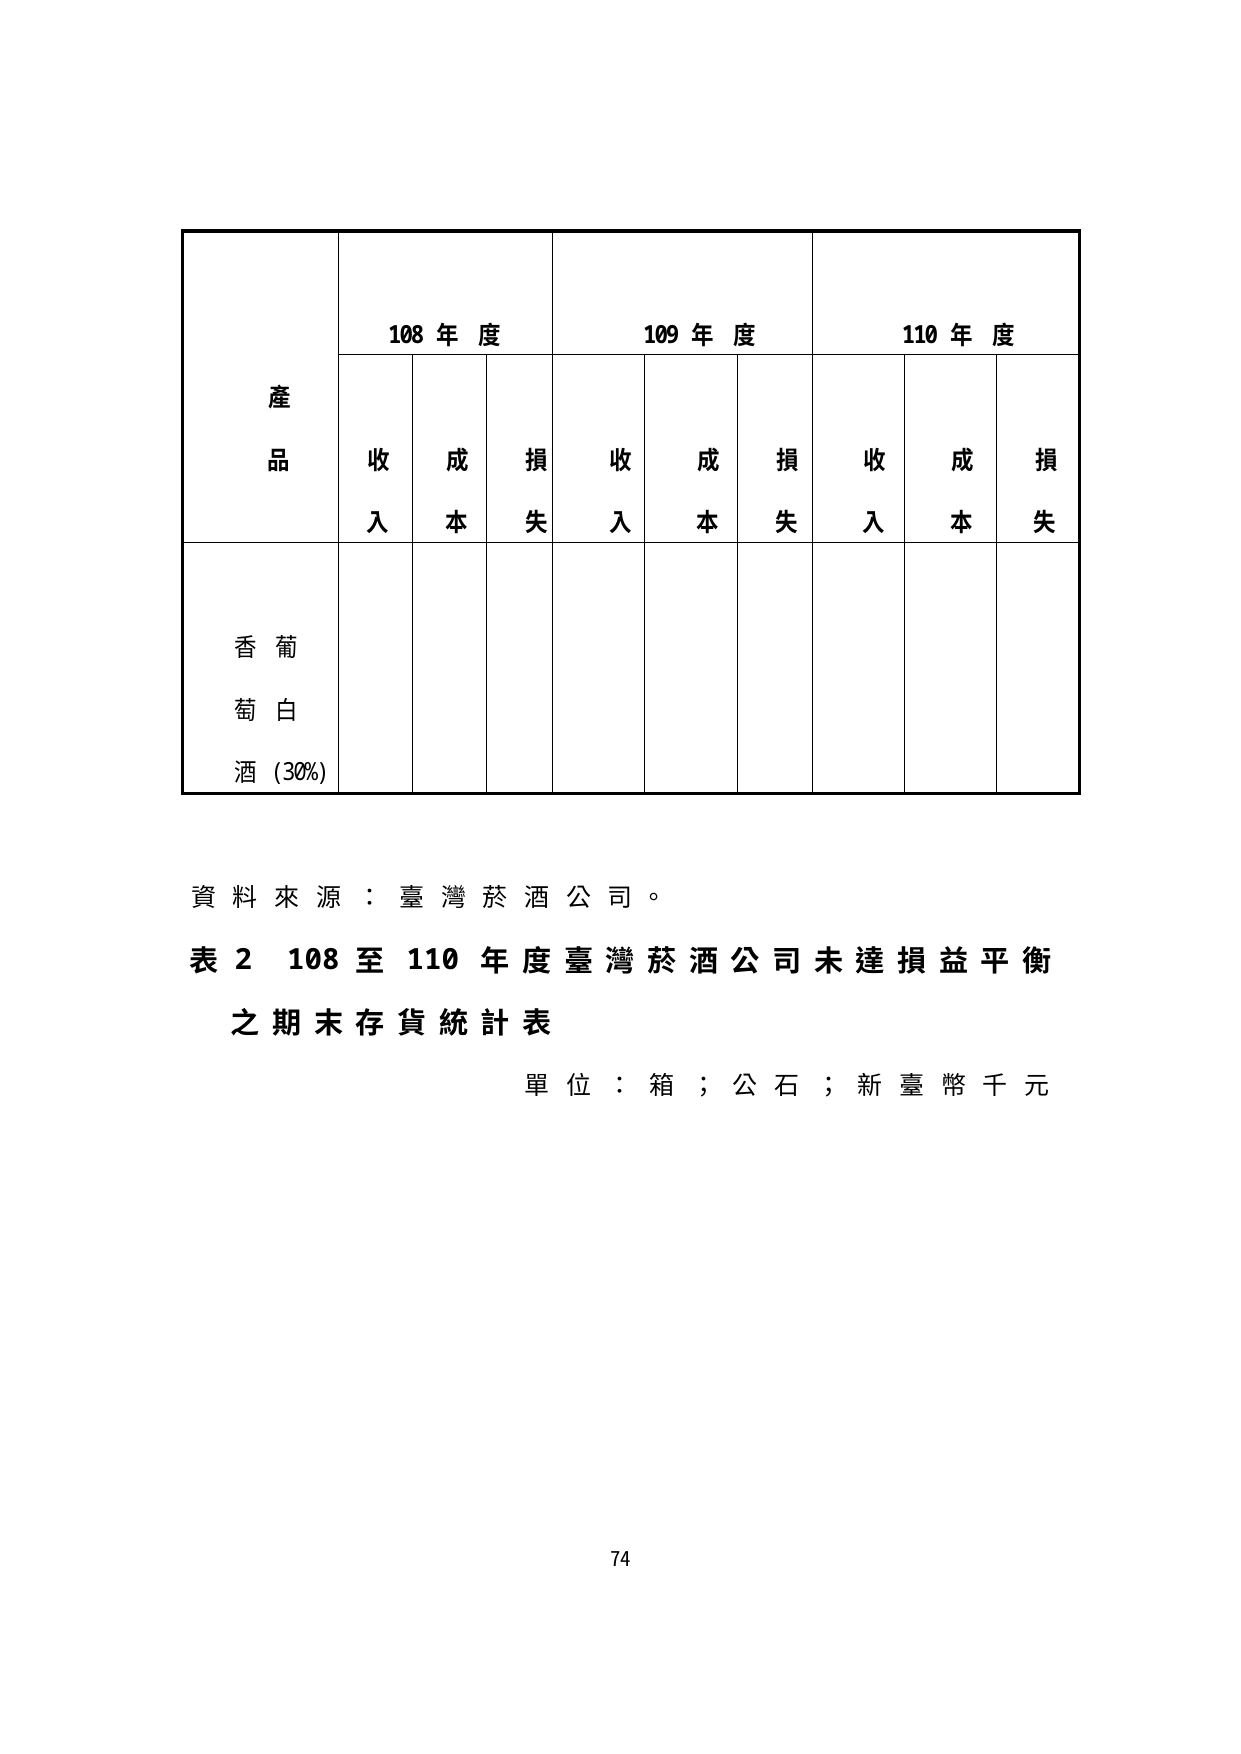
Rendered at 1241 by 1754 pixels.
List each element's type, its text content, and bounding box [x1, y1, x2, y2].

table_header 110年度 [813, 233, 1078, 354]
table_cell 損失 [997, 355, 1078, 542]
table_cell [905, 543, 996, 792]
table_cell 損失 [738, 355, 812, 542]
table_cell [413, 543, 486, 792]
table_cell [487, 543, 552, 792]
table_header 108年度 [339, 233, 552, 354]
table_cell 收入 [339, 355, 412, 542]
table_cell 成本 [905, 355, 996, 542]
table_cell 成本 [645, 355, 737, 542]
table_cell [813, 543, 904, 792]
table_cell 收入 [553, 355, 644, 542]
table_cell [553, 543, 644, 792]
table_cell 香葡萄白酒(30%) [184, 543, 338, 792]
table_cell [339, 543, 412, 792]
text 單位：箱；公石；新臺幣千元 [183, 1042, 1058, 1104]
table_cell [645, 543, 737, 792]
table_cell 成本 [413, 355, 486, 542]
table_cell 收入 [813, 355, 904, 542]
table_cell 損失 [487, 355, 552, 542]
table_header 109年度 [553, 233, 812, 354]
text 表2 108至110年度臺灣菸酒公司未達損益平衡之期末存貨統計表 [183, 917, 1058, 1042]
table_cell [738, 543, 812, 792]
table_header 產 品 [184, 233, 338, 542]
text 資料來源：臺灣菸酒公司。 [168, 854, 1058, 917]
table_cell [997, 543, 1078, 792]
